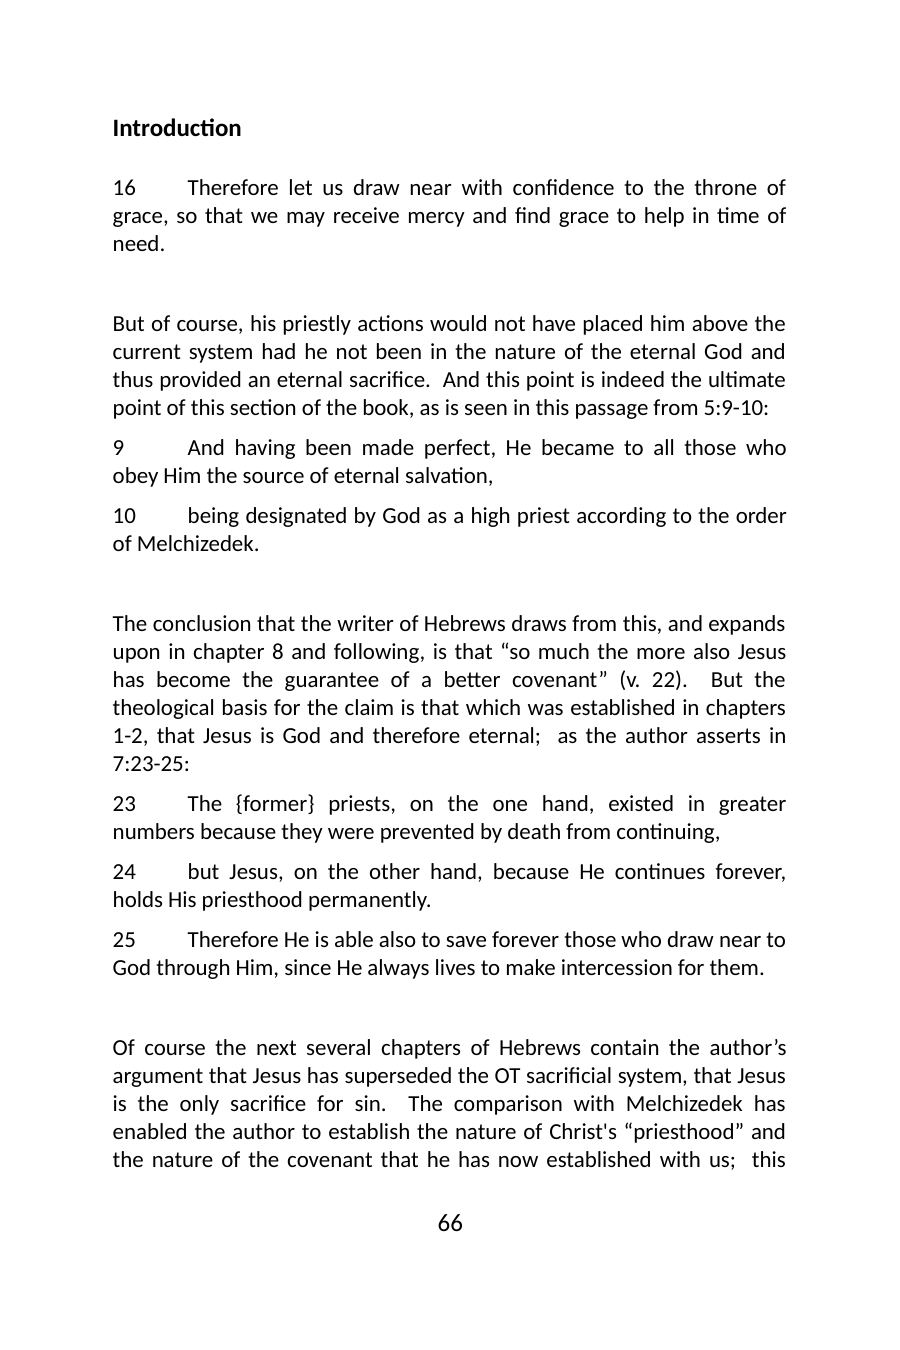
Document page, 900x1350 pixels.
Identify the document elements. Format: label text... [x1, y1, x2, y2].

text The conclusion that the writer of Hebrews draws from this, and expands upon in chapter 8 and following, is that “so much the more also Jesus has become the guarantee of a better covenant” (v. 22). But the theological basis for the claim is that which was established in chapters 1-2, that Jesus is God and therefore eternal; as the author asserts in 7:23-25: [112, 609, 787, 777]
text 23 The {former} priests, on the one hand, existed in greater numbers because they were prevented by death from continuing, [112, 789, 787, 845]
text 25 Therefore He is able also to save forever those who draw near to God through Him, since He always lives to make intercession for them. [112, 925, 787, 981]
text But of course, his priestly actions would not have placed him above the current system had he not been in the nature of the eternal God and thus provided an eternal sacrifice. And this point is indeed the ultimate point of this section of the book, as is seen in this passage from 5:9-10: [112, 309, 787, 421]
text 16 Therefore let us draw near with confidence to the throne of grace, so that we may receive mercy and find grace to help in time of need. [112, 173, 787, 257]
text 24 but Jesus, on the other hand, because He continues forever, holds His priesthood permanently. [112, 857, 787, 913]
text Of course the next several chapters of Hebrews contain the author’s argument that Jesus has superseded the OT sacrificial system, that Jesus is the only sacrifice for sin. The comparison with Melchizedek has enabled the author to establish the nature of Christ's “priesthood” and the nature of the covenant that he has now established with us; this [112, 1033, 787, 1173]
text 10 being designated by God as a high priest according to the order of Melchizedek. [112, 501, 787, 557]
text 9 And having been made perfect, He became to all those who obey Him the source of eternal salvation, [112, 433, 787, 489]
